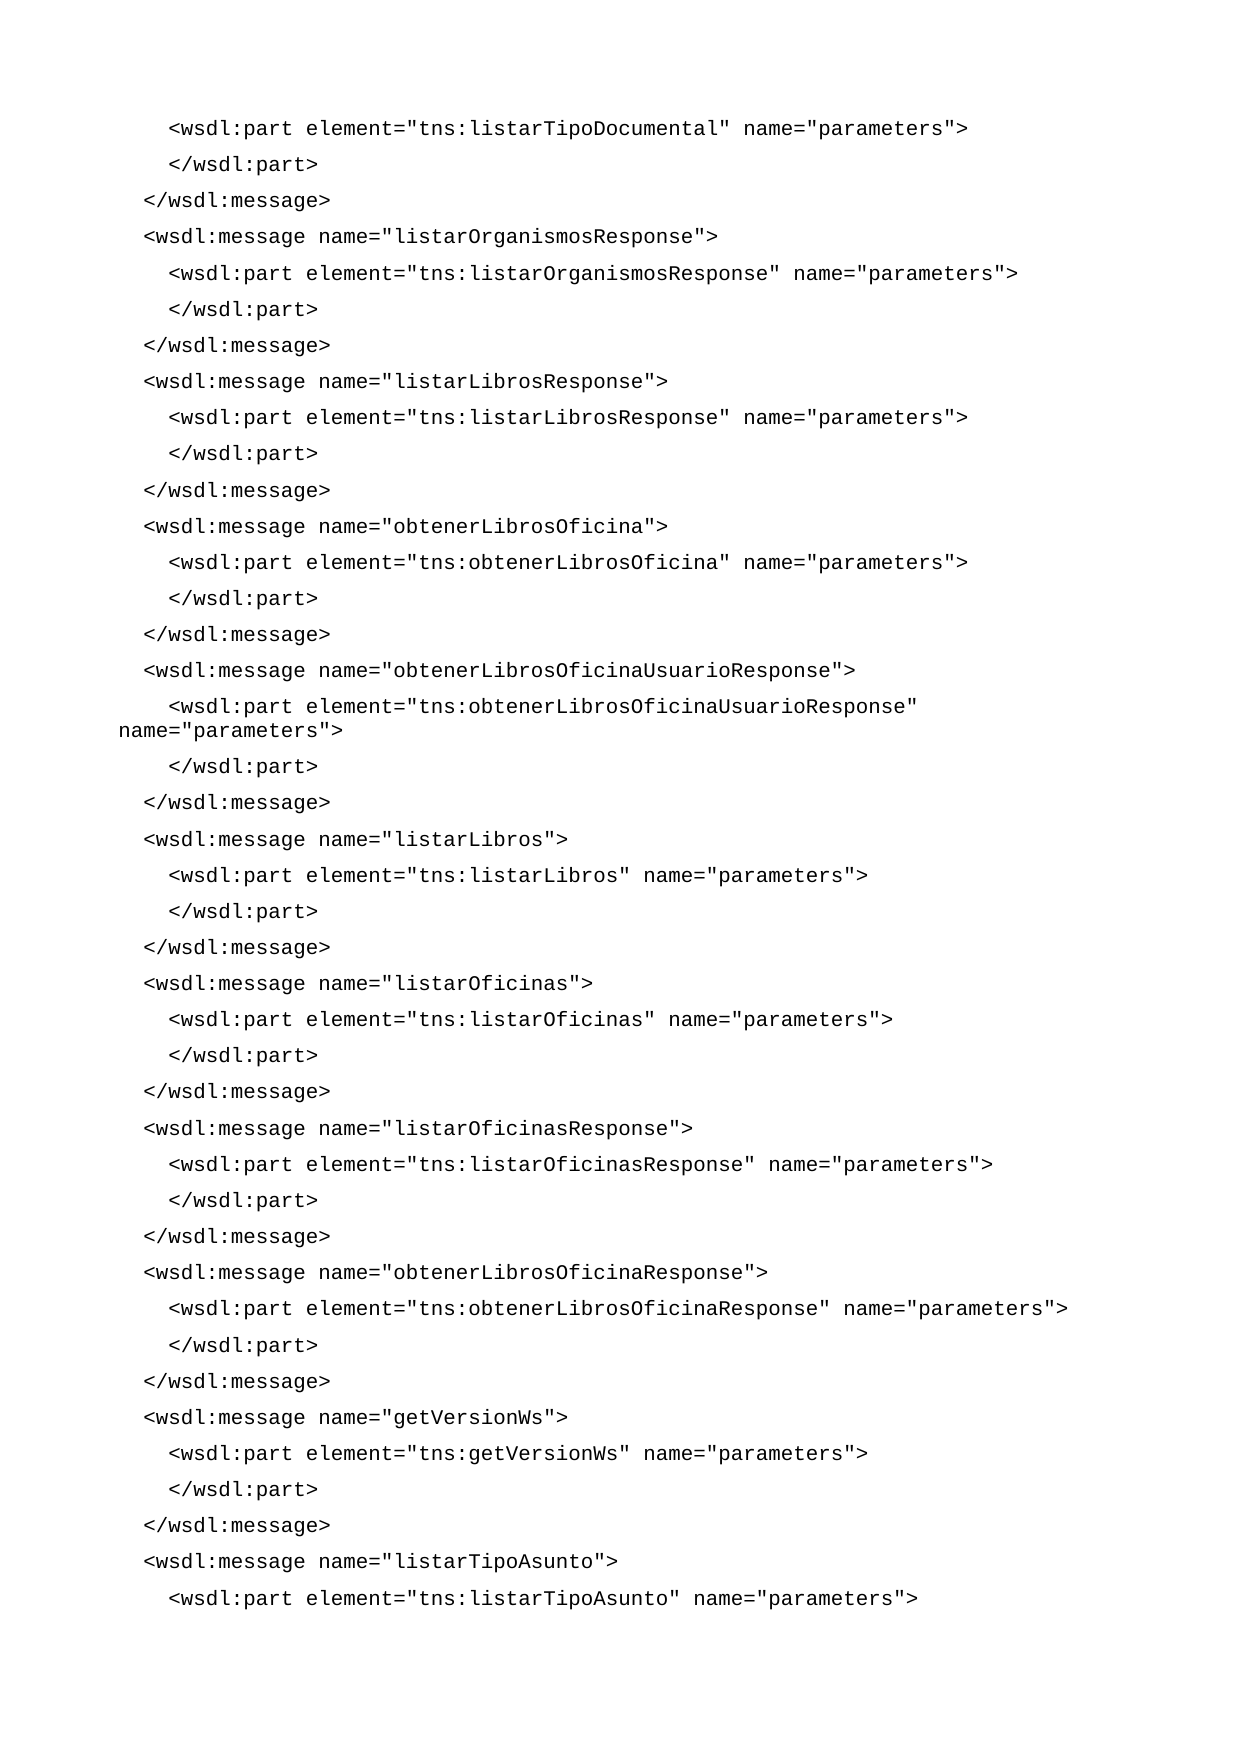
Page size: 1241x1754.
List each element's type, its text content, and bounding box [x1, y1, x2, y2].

text </wsdl:part> [118, 1479, 1122, 1503]
text </wsdl:message> [118, 1226, 1122, 1250]
text <wsdl:part element="tns:obtenerLibrosOficina" name="parameters"> [118, 552, 1122, 576]
text <wsdl:message name="listarOficinas"> [118, 973, 1122, 997]
text </wsdl:message> [118, 937, 1122, 961]
text </wsdl:part> [118, 1045, 1122, 1069]
text </wsdl:part> [118, 299, 1122, 322]
text </wsdl:part> [118, 756, 1122, 780]
text </wsdl:part> [118, 1334, 1122, 1358]
text <wsdl:message name="listarTipoAsunto"> [118, 1551, 1122, 1575]
text </wsdl:message> [118, 1515, 1122, 1539]
text <wsdl:message name="getVersionWs"> [118, 1407, 1122, 1431]
text </wsdl:part> [118, 154, 1122, 178]
text <wsdl:part element="tns:listarOrganismosResponse" name="parameters"> [118, 263, 1122, 286]
text <wsdl:part element="tns:listarTipoDocumental" name="parameters"> [118, 118, 1122, 142]
text <wsdl:message name="listarOrganismosResponse"> [118, 227, 1122, 250]
text </wsdl:part> [118, 443, 1122, 467]
text <wsdl:message name="listarOficinasResponse"> [118, 1118, 1122, 1141]
text </wsdl:message> [118, 335, 1122, 359]
text <wsdl:part element="tns:listarOficinas" name="parameters"> [118, 1009, 1122, 1033]
text <wsdl:part element="tns:listarTipoAsunto" name="parameters"> [118, 1588, 1122, 1611]
text <wsdl:message name="listarLibrosResponse"> [118, 371, 1122, 395]
text <wsdl:part element="tns:listarLibrosResponse" name="parameters"> [118, 407, 1122, 431]
text <wsdl:part element="tns:listarOficinasResponse" name="parameters"> [118, 1154, 1122, 1177]
text </wsdl:message> [118, 1371, 1122, 1394]
text </wsdl:message> [118, 792, 1122, 816]
text </wsdl:part> [118, 901, 1122, 924]
text </wsdl:message> [118, 1082, 1122, 1105]
text <wsdl:message name="obtenerLibrosOficina"> [118, 516, 1122, 539]
text <wsdl:part element="tns:getVersionWs" name="parameters"> [118, 1443, 1122, 1467]
text </wsdl:message> [118, 624, 1122, 648]
text </wsdl:message> [118, 190, 1122, 214]
text </wsdl:part> [118, 588, 1122, 612]
text <wsdl:part element="tns:listarLibros" name="parameters"> [118, 865, 1122, 888]
text <wsdl:message name="listarLibros"> [118, 828, 1122, 852]
text <wsdl:part element="tns:obtenerLibrosOficinaResponse" name="parameters"> [118, 1298, 1122, 1322]
text <wsdl:message name="obtenerLibrosOficinaUsuarioResponse"> [118, 660, 1122, 684]
text <wsdl:part element="tns:obtenerLibrosOficinaUsuarioResponse" name="parameters"> [118, 696, 1122, 744]
text </wsdl:part> [118, 1190, 1122, 1214]
text <wsdl:message name="obtenerLibrosOficinaResponse"> [118, 1262, 1122, 1286]
text </wsdl:message> [118, 479, 1122, 503]
